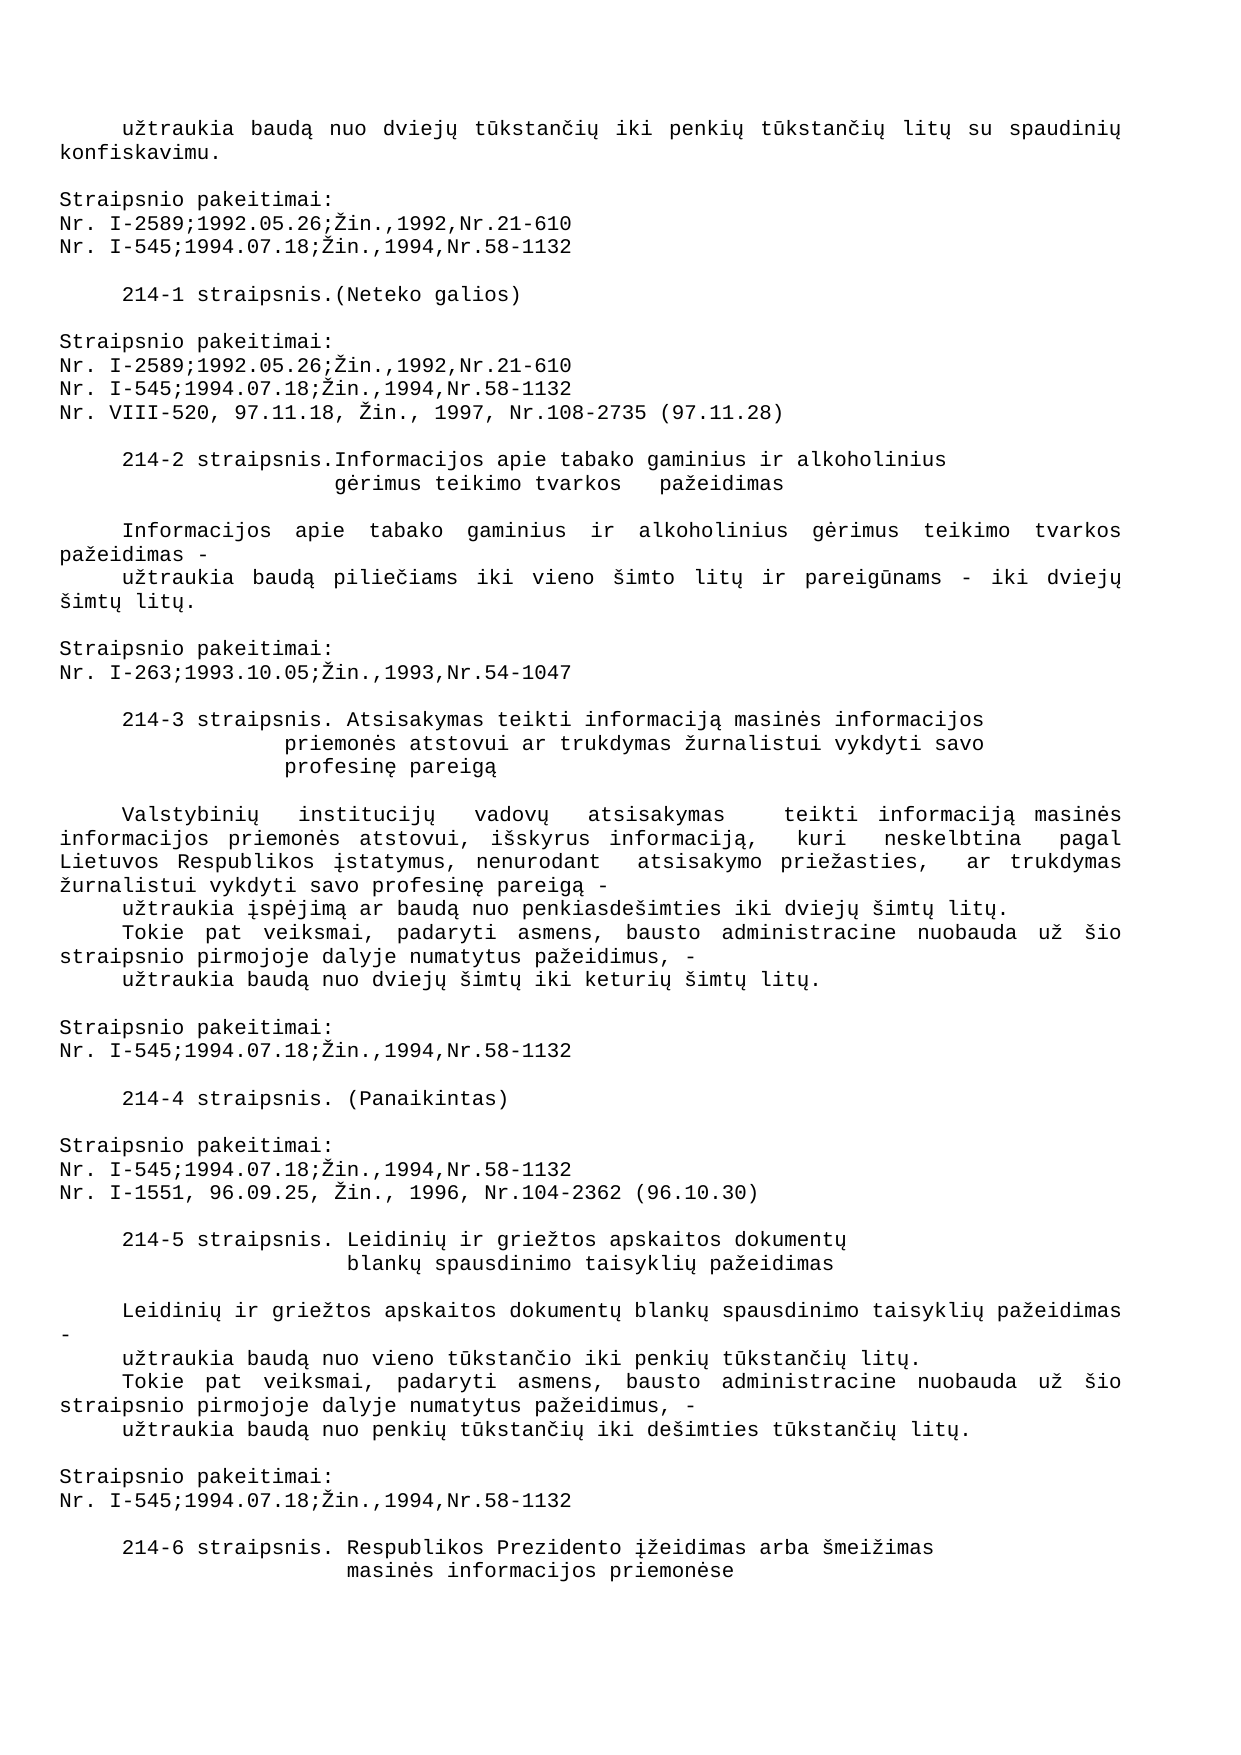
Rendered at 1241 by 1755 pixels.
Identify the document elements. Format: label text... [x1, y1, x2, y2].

text 214-3 straipsnis. Atsisakymas teikti informaciją masinės informacijos [59, 709, 1122, 733]
text užtraukia baudą nuo dviejų šimtų iki keturių šimtų litų. [59, 969, 1122, 993]
text Nr. I-545;1994.07.18;Žin.,1994,Nr.58-1132 [59, 236, 1122, 260]
text Straipsnio pakeitimai: [59, 189, 1122, 213]
text užtraukia baudą nuo penkių tūkstančių iki dešimties tūkstančių litų. [59, 1419, 1122, 1442]
text Straipsnio pakeitimai: [59, 638, 1122, 662]
text Nr. I-545;1994.07.18;Žin.,1994,Nr.58-1132 [59, 1040, 1122, 1064]
text Nr. I-545;1994.07.18;Žin.,1994,Nr.58-1132 [59, 1489, 1122, 1513]
text Nr. I-545;1994.07.18;Žin.,1994,Nr.58-1132 [59, 1158, 1122, 1182]
text užtraukia baudą piliečiams iki vieno šimto litų ir pareigūnams - iki dviejų šimtų litų. [59, 567, 1122, 615]
text Nr. I-2589;1992.05.26;Žin.,1992,Nr.21-610 [59, 354, 1122, 378]
text Straipsnio pakeitimai: [59, 331, 1122, 354]
text Straipsnio pakeitimai: [59, 1135, 1122, 1158]
text gėrimus teikimo tvarkos pažeidimas [59, 473, 1122, 496]
text Valstybinių institucijų vadovų atsisakymas teikti informaciją masinės informacijos priemonės atstovui, išskyrus informaciją, kuri neskelbtina pagal Lietuvos Respublikos įstatymus, nenurodant atsisakymo priežasties, ar trukdymas žurnalistui vykdyti savo profesinę pareigą - [59, 804, 1122, 898]
text Nr. VIII-520, 97.11.18, Žin., 1997, Nr.108-2735 (97.11.28) [59, 402, 1122, 426]
text užtraukia baudą nuo dviejų tūkstančių iki penkių tūkstančių litų su spaudinių konfiskavimu. [59, 118, 1122, 165]
text 214-5 straipsnis. Leidinių ir griežtos apskaitos dokumentų [59, 1229, 1122, 1253]
text Nr. I-2589;1992.05.26;Žin.,1992,Nr.21-610 [59, 213, 1122, 236]
text Tokie pat veiksmai, padaryti asmens, bausto administracine nuobauda už šio straipsnio pirmojoje dalyje numatytus pažeidimus, - [59, 922, 1122, 969]
text užtraukia įspėjimą ar baudą nuo penkiasdešimties iki dviejų šimtų litų. [59, 898, 1122, 922]
text 214-6 straipsnis. Respublikos Prezidento įžeidimas arba šmeižimas [59, 1537, 1122, 1561]
text Straipsnio pakeitimai: [59, 1017, 1122, 1040]
text 214-2 straipsnis.Informacijos apie tabako gaminius ir alkoholinius [59, 449, 1122, 473]
text masinės informacijos priemonėse [59, 1561, 1122, 1584]
text Straipsnio pakeitimai: [59, 1466, 1122, 1489]
text blankų spausdinimo taisyklių pažeidimas [59, 1253, 1122, 1277]
text priemonės atstovui ar trukdymas žurnalistui vykdyti savo [59, 733, 1122, 757]
text 214-4 straipsnis. (Panaikintas) [59, 1088, 1122, 1111]
text Nr. I-1551, 96.09.25, Žin., 1996, Nr.104-2362 (96.10.30) [59, 1182, 1122, 1206]
text profesinę pareigą [59, 757, 1122, 780]
text užtraukia baudą nuo vieno tūkstančio iki penkių tūkstančių litų. [59, 1348, 1122, 1371]
text Tokie pat veiksmai, padaryti asmens, bausto administracine nuobauda už šio straipsnio pirmojoje dalyje numatytus pažeidimus, - [59, 1371, 1122, 1419]
text Nr. I-545;1994.07.18;Žin.,1994,Nr.58-1132 [59, 378, 1122, 402]
text Leidinių ir griežtos apskaitos dokumentų blankų spausdinimo taisyklių pažeidimas - [59, 1300, 1122, 1348]
text Nr. I-263;1993.10.05;Žin.,1993,Nr.54-1047 [59, 662, 1122, 686]
text 214-1 straipsnis.(Neteko galios) [59, 284, 1122, 307]
text Informacijos apie tabako gaminius ir alkoholinius gėrimus teikimo tvarkos pažeidimas - [59, 520, 1122, 567]
